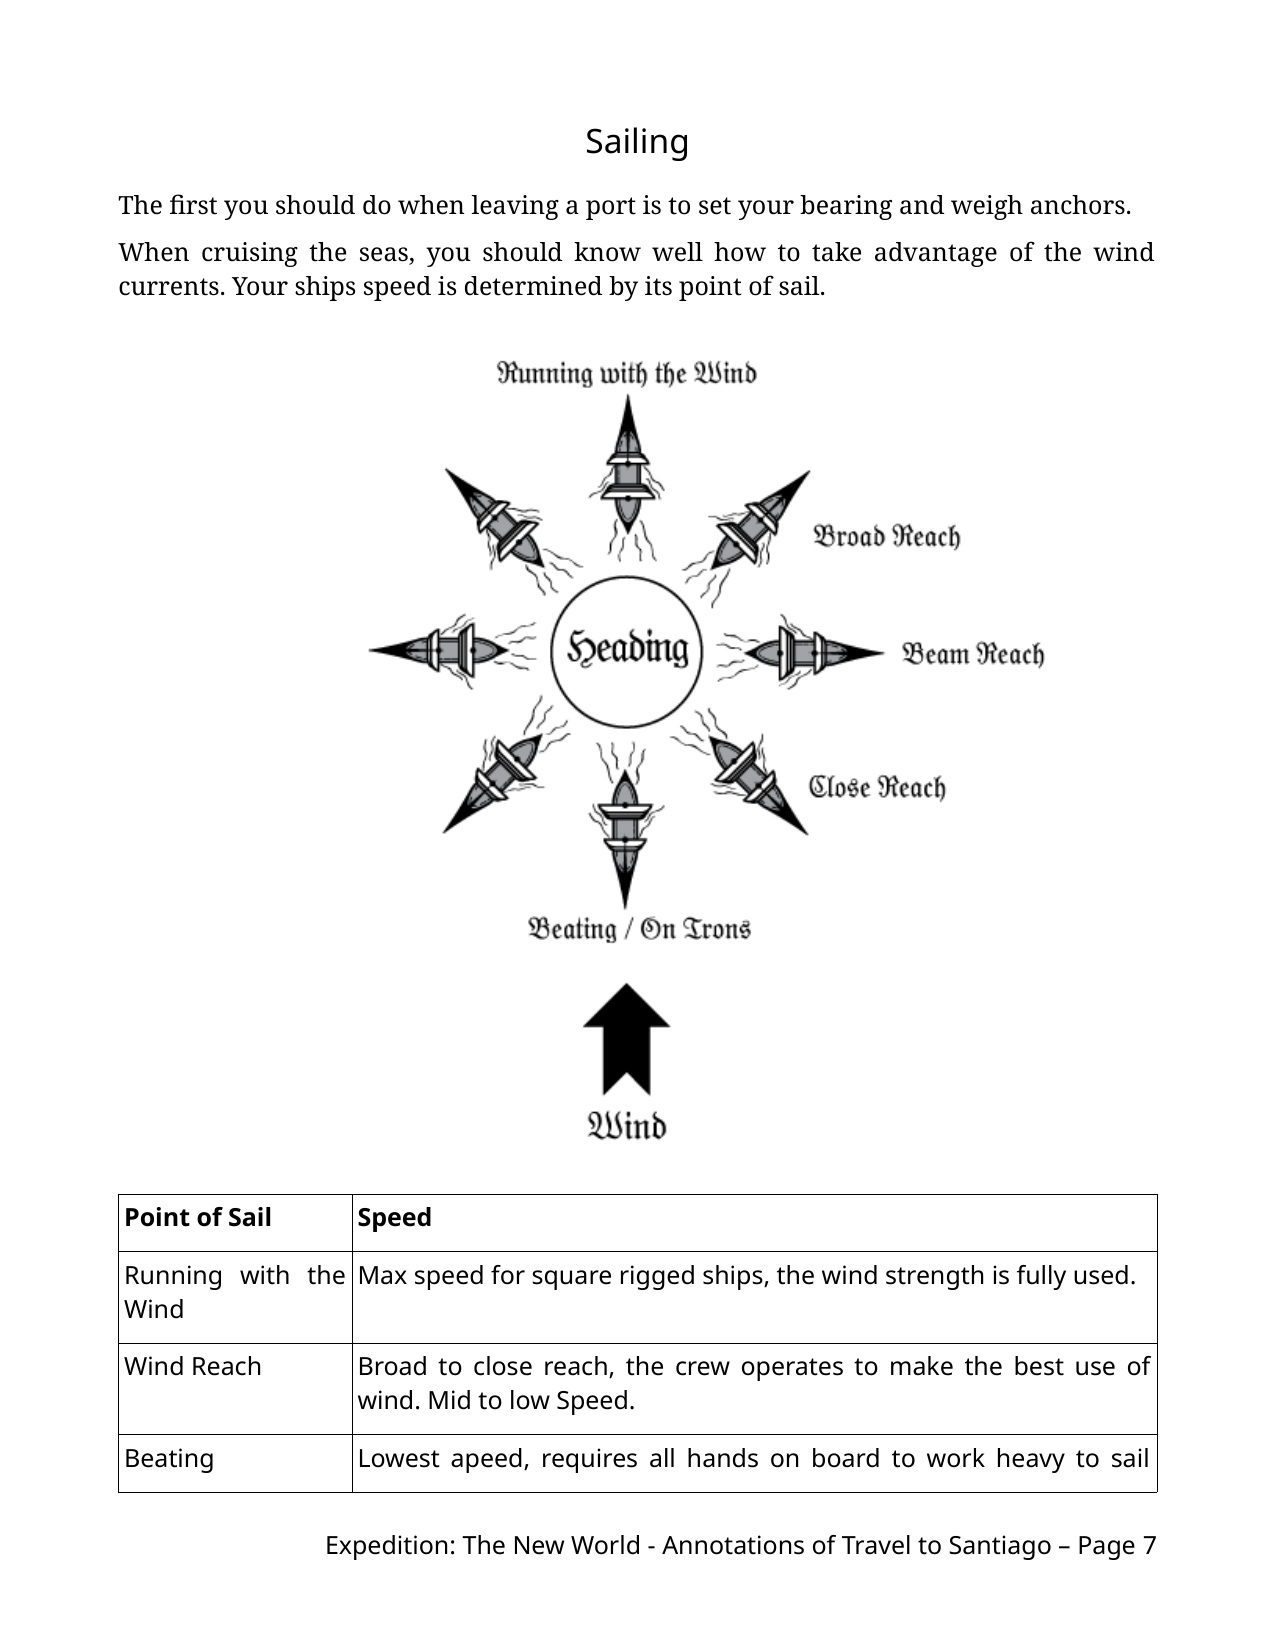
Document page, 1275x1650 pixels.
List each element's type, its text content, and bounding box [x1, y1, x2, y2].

picture [355, 341, 1067, 1148]
text When cruising the seas, you should know well how to take advantage of the wind currents. Your ships speed is determined by its point of sail. [118, 234, 1157, 303]
table_cell Broad to close reach, the crew operates to make the best use of wind. Mid to low Speed. [353, 1344, 1157, 1434]
table_header Speed [353, 1195, 1157, 1251]
table_cell Max speed for square rigged ships, the wind strength is fully used. [353, 1252, 1157, 1343]
table_cell Beating [119, 1435, 352, 1492]
table_cell Lowest apeed, requires all hands on board to work heavy to sail [353, 1435, 1157, 1492]
table_header Point of Sail [119, 1195, 352, 1251]
subtitle Sailing [118, 118, 1157, 164]
table_cell Running with the Wind [119, 1252, 352, 1343]
table_cell Wind Reach [119, 1344, 352, 1434]
text The first you should do when leaving a port is to set your bearing and weigh anchors. [118, 188, 1157, 222]
